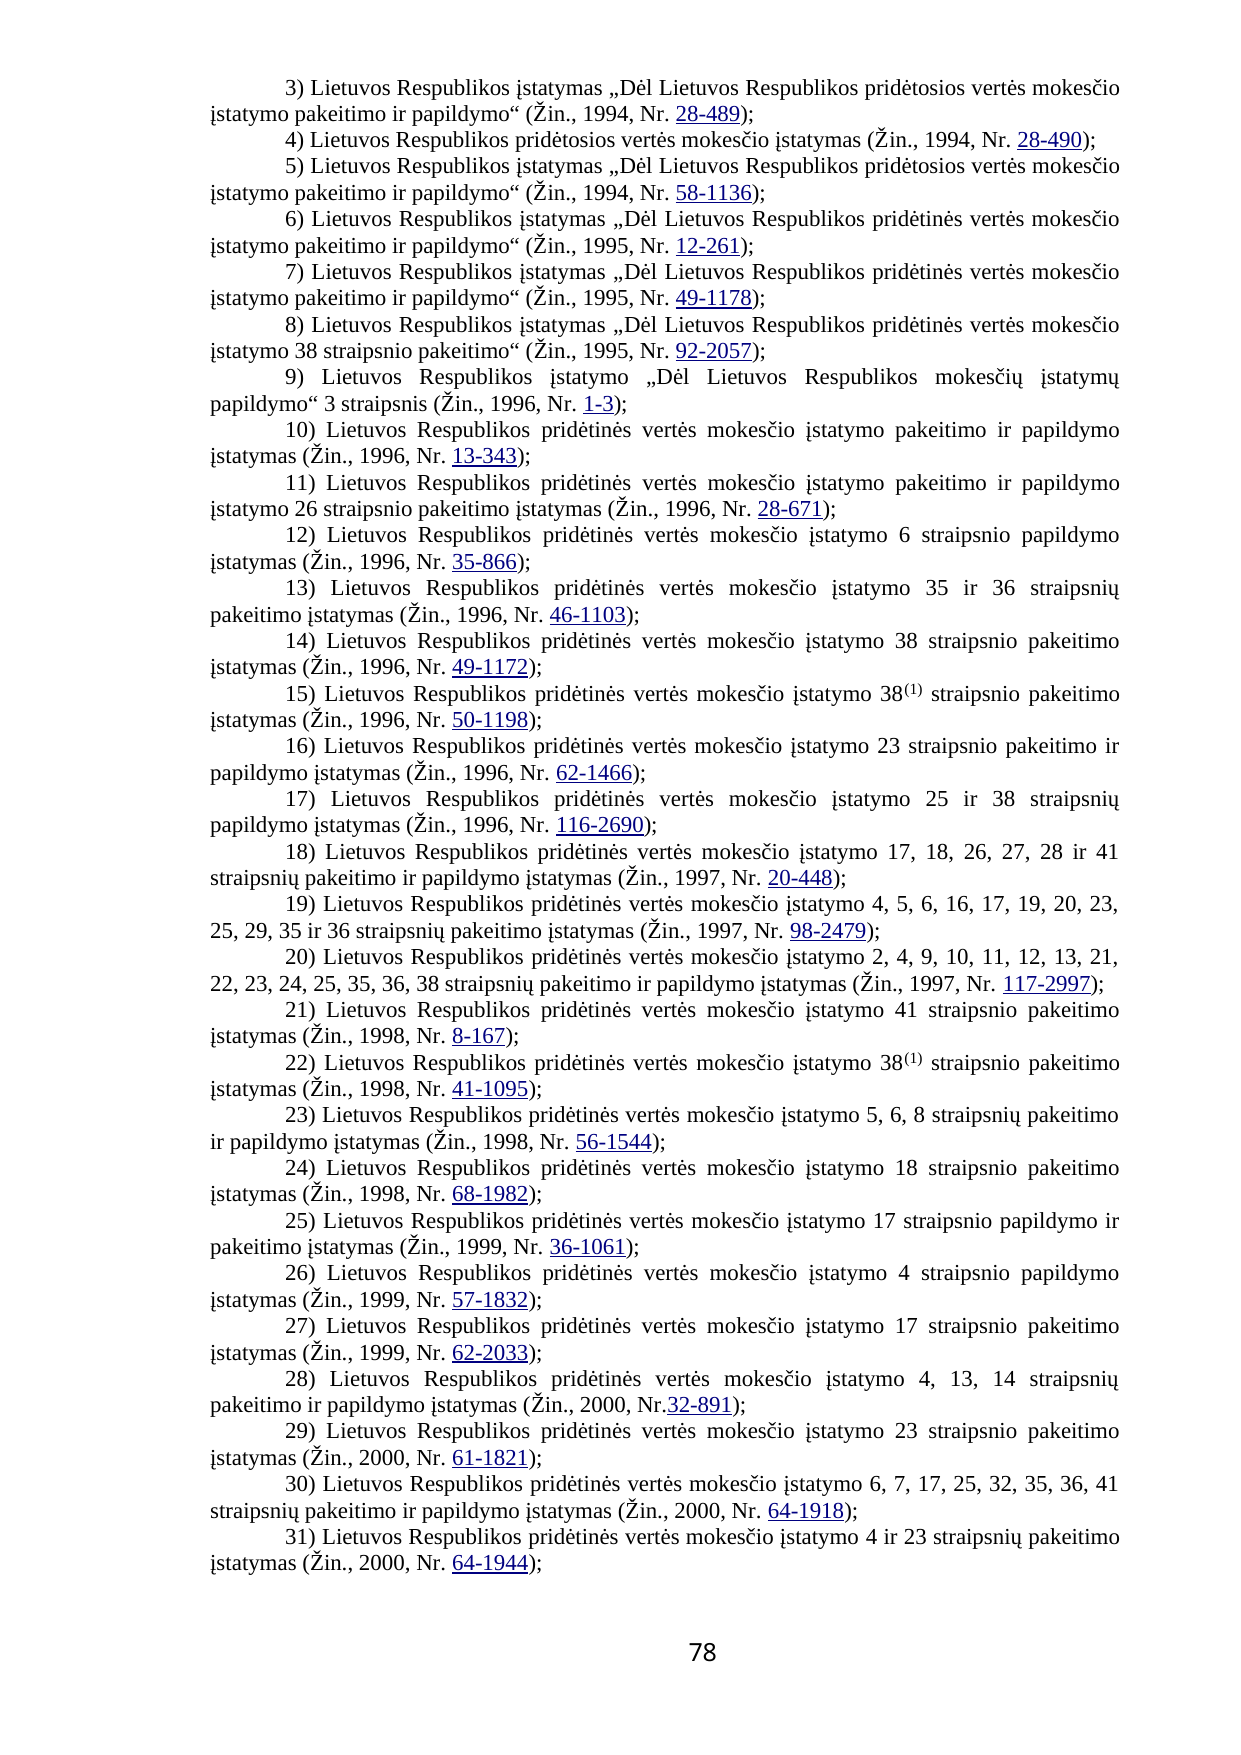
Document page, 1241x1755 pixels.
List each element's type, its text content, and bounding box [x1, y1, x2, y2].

text 6) Lietuvos Respublikos įstatymas „Dėl Lietuvos Respublikos pridėtinės vertės mokesčio įstatymo pakeitimo ir papildymo“ (Žin., 1995, Nr. 12-261); [210, 205, 1120, 258]
text 10) Lietuvos Respublikos pridėtinės vertės mokesčio įstatymo pakeitimo ir papildymo įstatymas (Žin., 1996, Nr. 13-343); [210, 416, 1120, 469]
text 31) Lietuvos Respublikos pridėtinės vertės mokesčio įstatymo 4 ir 23 straipsnių pakeitimo įstatymas (Žin., 2000, Nr. 64-1944); [210, 1523, 1120, 1576]
text 27) Lietuvos Respublikos pridėtinės vertės mokesčio įstatymo 17 straipsnio pakeitimo įstatymas (Žin., 1999, Nr. 62-2033); [210, 1312, 1120, 1365]
text 30) Lietuvos Respublikos pridėtinės vertės mokesčio įstatymo 6, 7, 17, 25, 32, 35, 36, 41 straipsnių pakeitimo ir papildymo įstatymas (Žin., 2000, Nr. 64-1918); [210, 1470, 1120, 1523]
text 12) Lietuvos Respublikos pridėtinės vertės mokesčio įstatymo 6 straipsnio papildymo įstatymas (Žin., 1996, Nr. 35-866); [210, 522, 1120, 574]
text 24) Lietuvos Respublikos pridėtinės vertės mokesčio įstatymo 18 straipsnio pakeitimo įstatymas (Žin., 1998, Nr. 68-1982); [210, 1154, 1120, 1207]
text 15) Lietuvos Respublikos pridėtinės vertės mokesčio įstatymo 38(1) straipsnio pakeitimo įstatymas (Žin., 1996, Nr. 50-1198); [210, 680, 1120, 732]
text 5) Lietuvos Respublikos įstatymas „Dėl Lietuvos Respublikos pridėtosios vertės mokesčio įstatymo pakeitimo ir papildymo“ (Žin., 1994, Nr. 58-1136); [210, 153, 1120, 205]
text 20) Lietuvos Respublikos pridėtinės vertės mokesčio įstatymo 2, 4, 9, 10, 11, 12, 13, 21, 22, 23, 24, 25, 35, 36, 38 straipsnių pakeitimo ir papildymo įstatymas (Žin., 1997, Nr. 117-2997); [210, 943, 1120, 996]
text 14) Lietuvos Respublikos pridėtinės vertės mokesčio įstatymo 38 straipsnio pakeitimo įstatymas (Žin., 1996, Nr. 49-1172); [210, 627, 1120, 680]
text 23) Lietuvos Respublikos pridėtinės vertės mokesčio įstatymo 5, 6, 8 straipsnių pakeitimo ir papildymo įstatymas (Žin., 1998, Nr. 56-1544); [210, 1101, 1120, 1154]
text 17) Lietuvos Respublikos pridėtinės vertės mokesčio įstatymo 25 ir 38 straipsnių papildymo įstatymas (Žin., 1996, Nr. 116-2690); [210, 785, 1120, 838]
text 26) Lietuvos Respublikos pridėtinės vertės mokesčio įstatymo 4 straipsnio papildymo įstatymas (Žin., 1999, Nr. 57-1832); [210, 1259, 1120, 1312]
text 19) Lietuvos Respublikos pridėtinės vertės mokesčio įstatymo 4, 5, 6, 16, 17, 19, 20, 23, 25, 29, 35 ir 36 straipsnių pakeitimo įstatymas (Žin., 1997, Nr. 98-2479); [210, 891, 1120, 943]
text 4) Lietuvos Respublikos pridėtosios vertės mokesčio įstatymas (Žin., 1994, Nr. 28-490); [210, 126, 1120, 153]
text 7) Lietuvos Respublikos įstatymas „Dėl Lietuvos Respublikos pridėtinės vertės mokesčio įstatymo pakeitimo ir papildymo“ (Žin., 1995, Nr. 49-1178); [210, 258, 1120, 311]
text 13) Lietuvos Respublikos pridėtinės vertės mokesčio įstatymo 35 ir 36 straipsnių pakeitimo įstatymas (Žin., 1996, Nr. 46-1103); [210, 574, 1120, 627]
text 25) Lietuvos Respublikos pridėtinės vertės mokesčio įstatymo 17 straipsnio papildymo ir pakeitimo įstatymas (Žin., 1999, Nr. 36-1061); [210, 1207, 1120, 1259]
text 16) Lietuvos Respublikos pridėtinės vertės mokesčio įstatymo 23 straipsnio pakeitimo ir papildymo įstatymas (Žin., 1996, Nr. 62-1466); [210, 732, 1120, 785]
text 18) Lietuvos Respublikos pridėtinės vertės mokesčio įstatymo 17, 18, 26, 27, 28 ir 41 straipsnių pakeitimo ir papildymo įstatymas (Žin., 1997, Nr. 20-448); [210, 838, 1120, 891]
text 21) Lietuvos Respublikos pridėtinės vertės mokesčio įstatymo 41 straipsnio pakeitimo įstatymas (Žin., 1998, Nr. 8-167); [210, 996, 1120, 1049]
text 29) Lietuvos Respublikos pridėtinės vertės mokesčio įstatymo 23 straipsnio pakeitimo įstatymas (Žin., 2000, Nr. 61-1821); [210, 1418, 1120, 1470]
text 8) Lietuvos Respublikos įstatymas „Dėl Lietuvos Respublikos pridėtinės vertės mokesčio įstatymo 38 straipsnio pakeitimo“ (Žin., 1995, Nr. 92-2057); [210, 311, 1120, 363]
text 22) Lietuvos Respublikos pridėtinės vertės mokesčio įstatymo 38(1) straipsnio pakeitimo įstatymas (Žin., 1998, Nr. 41-1095); [210, 1049, 1120, 1101]
text 9) Lietuvos Respublikos įstatymo „Dėl Lietuvos Respublikos mokesčių įstatymų papildymo“ 3 straipsnis (Žin., 1996, Nr. 1-3); [210, 363, 1120, 416]
text 11) Lietuvos Respublikos pridėtinės vertės mokesčio įstatymo pakeitimo ir papildymo įstatymo 26 straipsnio pakeitimo įstatymas (Žin., 1996, Nr. 28-671); [210, 469, 1120, 522]
text 3) Lietuvos Respublikos įstatymas „Dėl Lietuvos Respublikos pridėtosios vertės mokesčio įstatymo pakeitimo ir papildymo“ (Žin., 1994, Nr. 28-489); [210, 73, 1120, 126]
text 28) Lietuvos Respublikos pridėtinės vertės mokesčio įstatymo 4, 13, 14 straipsnių pakeitimo ir papildymo įstatymas (Žin., 2000, Nr.32-891); [210, 1365, 1120, 1418]
